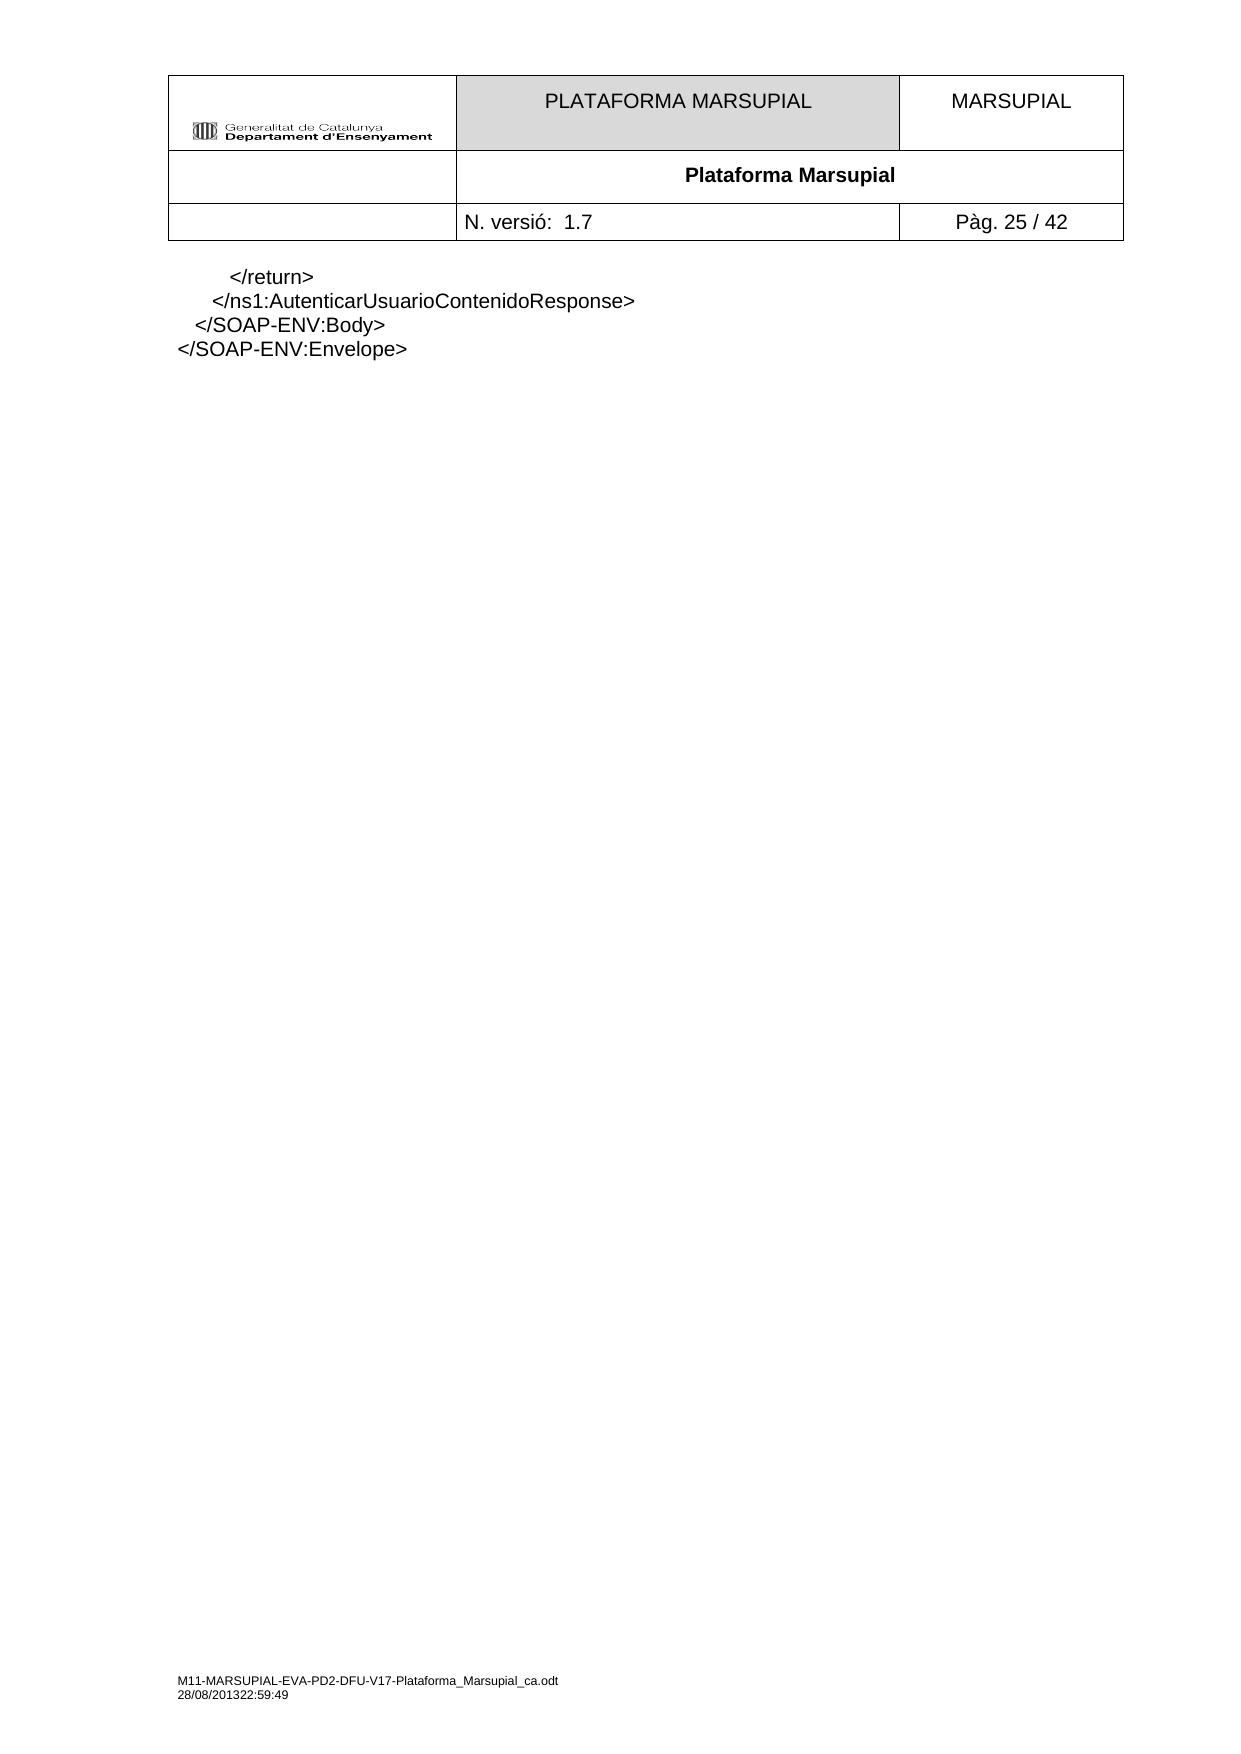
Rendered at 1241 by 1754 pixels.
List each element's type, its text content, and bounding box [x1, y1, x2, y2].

text </return> [177, 265, 1122, 289]
text </ns1:AutenticarUsuarioContenidoResponse> [177, 289, 1122, 313]
text </SOAP-ENV:Body> [177, 313, 1122, 337]
text </SOAP-ENV:Envelope> [177, 337, 1122, 361]
